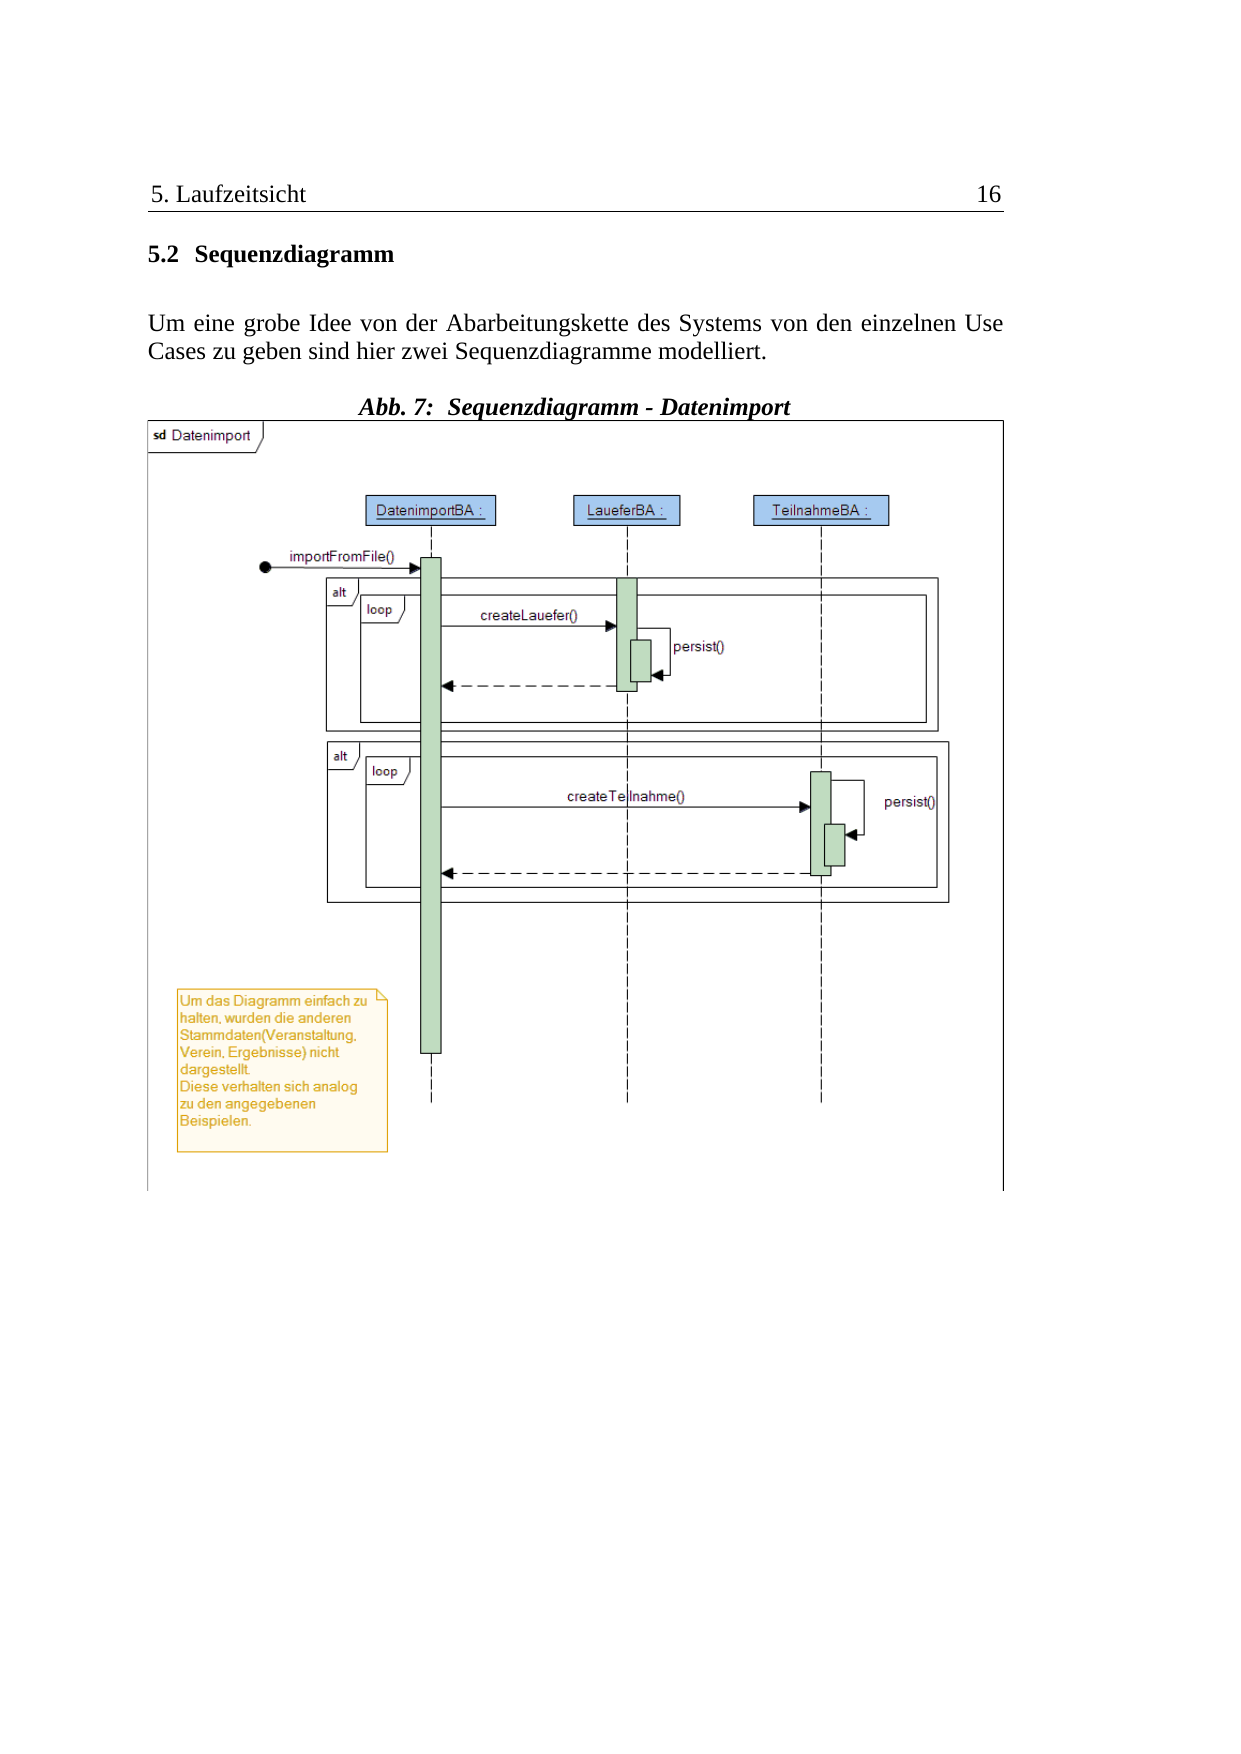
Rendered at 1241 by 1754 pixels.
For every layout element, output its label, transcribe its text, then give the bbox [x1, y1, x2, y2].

subtitle Sequenzdiagramm [148, 240, 1004, 268]
list Sequenzdiagramm - Datenimport [148, 393, 1004, 420]
text Um eine grobe Idee von der Abarbeitungskette des Systems von den einzelnen Use Cases zu geben sind hier zwei Sequenzdiagramme modelliert. [148, 309, 1004, 365]
picture [147, 420, 1004, 1191]
